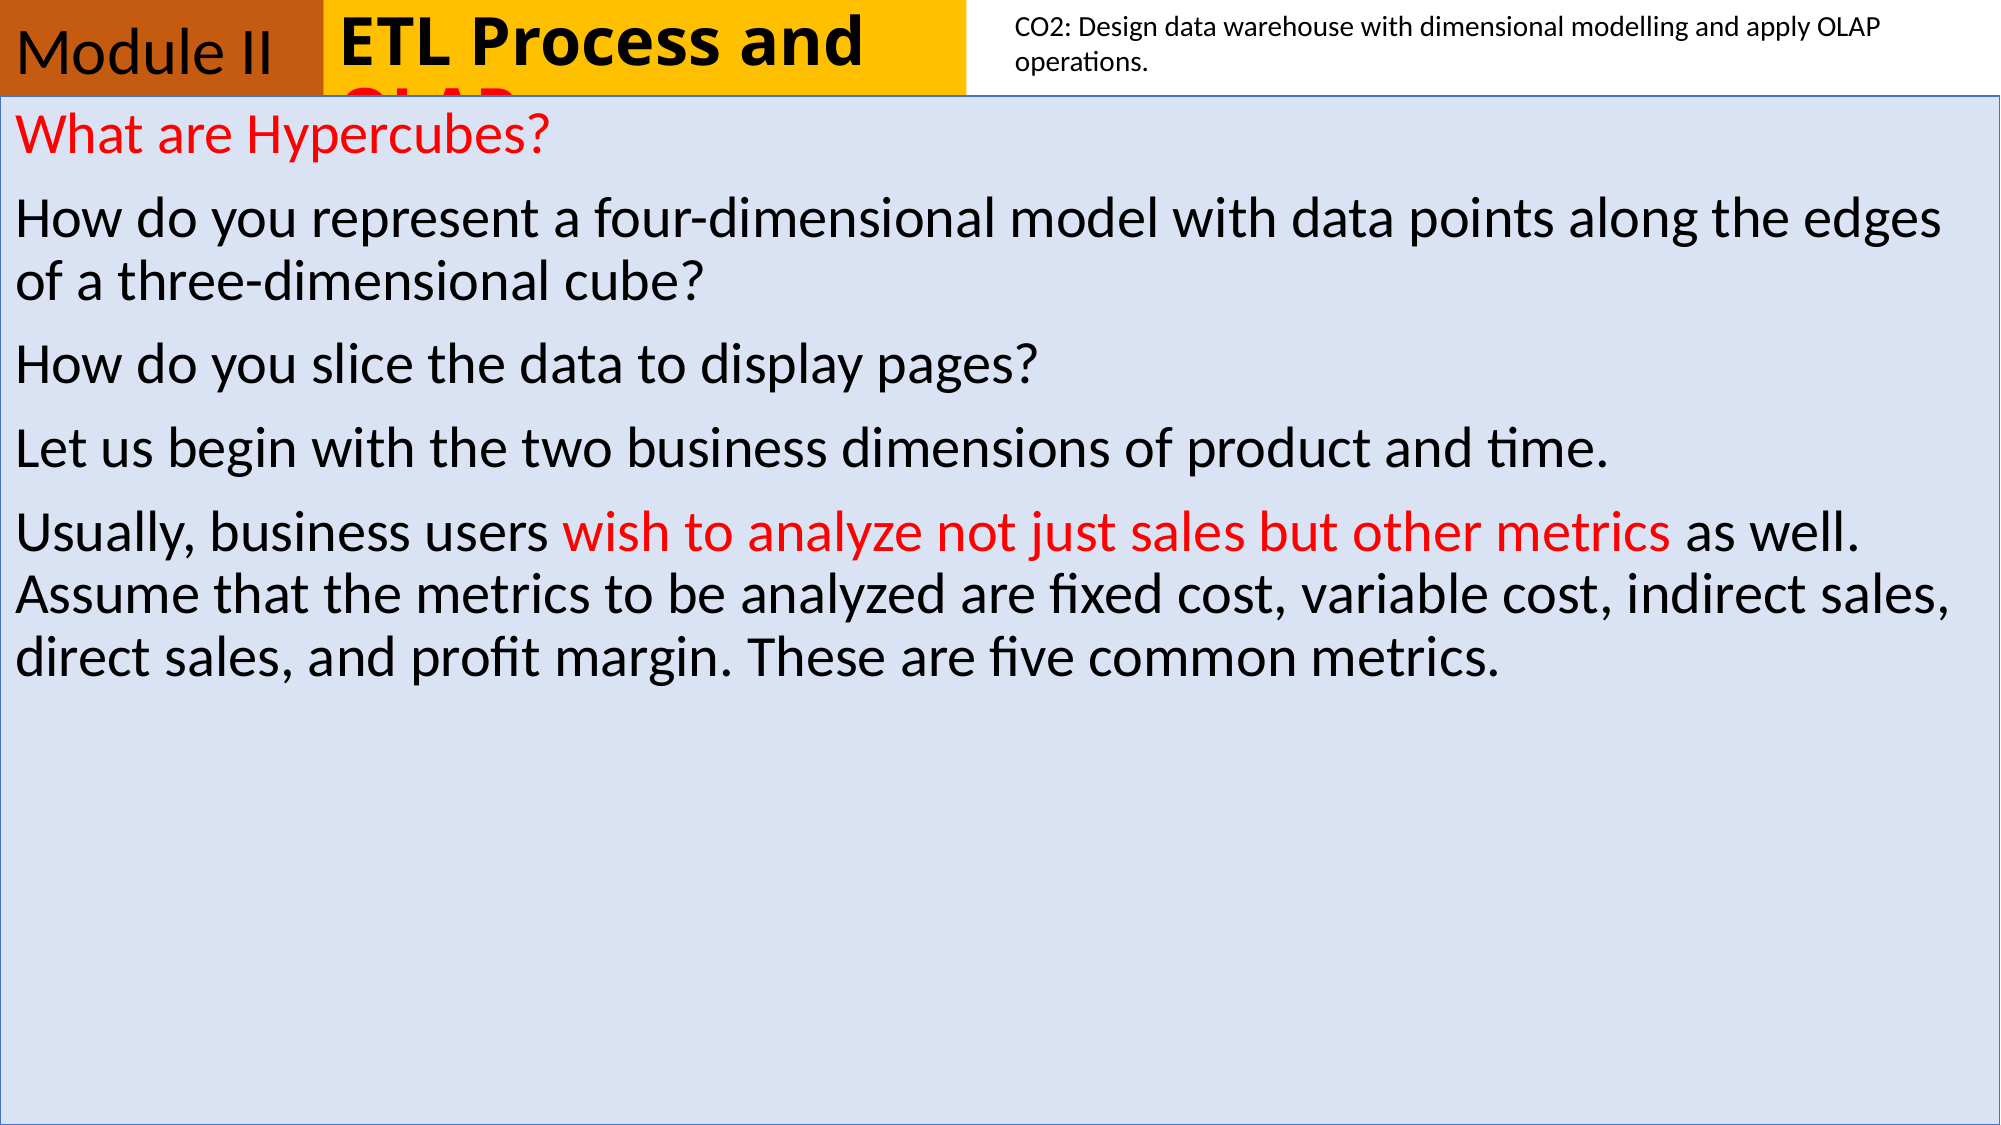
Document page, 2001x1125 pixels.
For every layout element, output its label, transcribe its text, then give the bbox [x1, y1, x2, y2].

text_box CO2: Design data warehouse with dimensional modelling and apply OLAP operations. [999, 0, 2000, 122]
title ETL Process and OLAP: [324, 0, 967, 95]
text_box Module II [0, 0, 324, 96]
subtitle What are Hypercubes? How do you represent a four-dimensional model with data points along the edges of a three-dimensional cube? How do you slice the data to display pages? Let us begin with the two business dimensions of product and time. Usually, business users wish to analyze not just sales but other metrics as well. Assume that the metrics to be analyzed are fixed cost, variable cost, indirect sales, direct sales, and profit margin. These are five common metrics. [0, 95, 2000, 1125]
